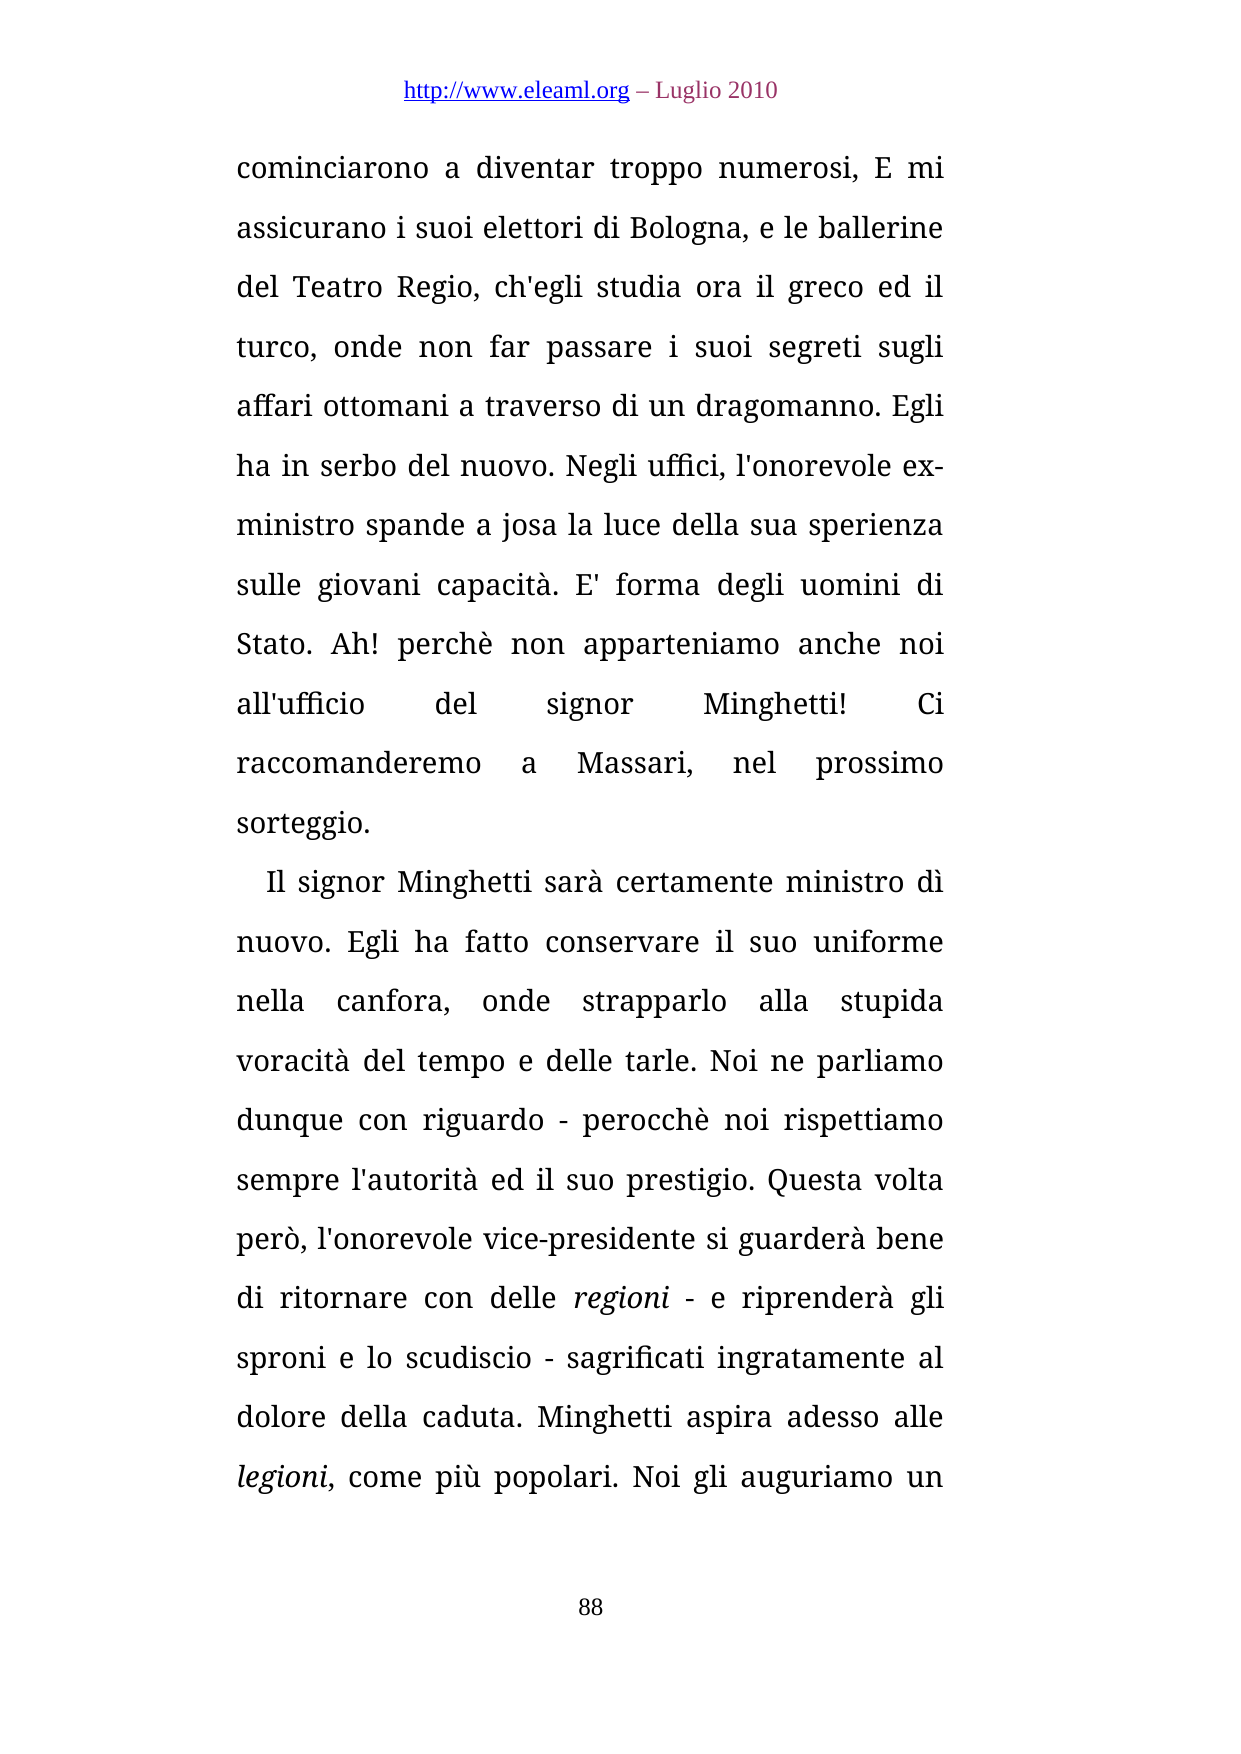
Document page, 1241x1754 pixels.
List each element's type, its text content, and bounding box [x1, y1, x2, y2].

text Il signor Minghetti sarà certamente ministro dì nuovo. Egli ha fatto conservare il suo uniforme nella canfora, onde strapparlo alla stupida voracità del tempo e delle tarle. Noi ne parliamo dunque con riguardo - perocchè noi rispettiamo sempre l'autorità ed il suo prestigio. Questa volta però, l'onorevole vice-presidente si guarderà bene di ritornare con delle regioni - e riprenderà gli sproni e lo scudiscio - sagrificati ingratamente al dolore della caduta. Minghetti aspira adesso alle legioni, come più popolari. Noi gli auguriamo un [236, 861, 945, 1496]
text cominciarono a diventar troppo numerosi, E mi assicurano i suoi elettori di Bologna, e le ballerine del Teatro Regio, ch'egli studia ora il greco ed il turco, onde non far passare i suoi segreti sugli affari ottomani a traverso di un dragomanno. Egli ha in serbo del nuovo. Negli uffici, l'onorevole ex-ministro spande a josa la luce della sua sperienza sulle giovani capacità. E' forma degli uomini di Stato. Ah! perchè non apparteniamo anche noi all'ufficio del signor Minghetti! Ci raccomanderemo a Massari, nel prossimo sorteggio. [236, 148, 945, 842]
